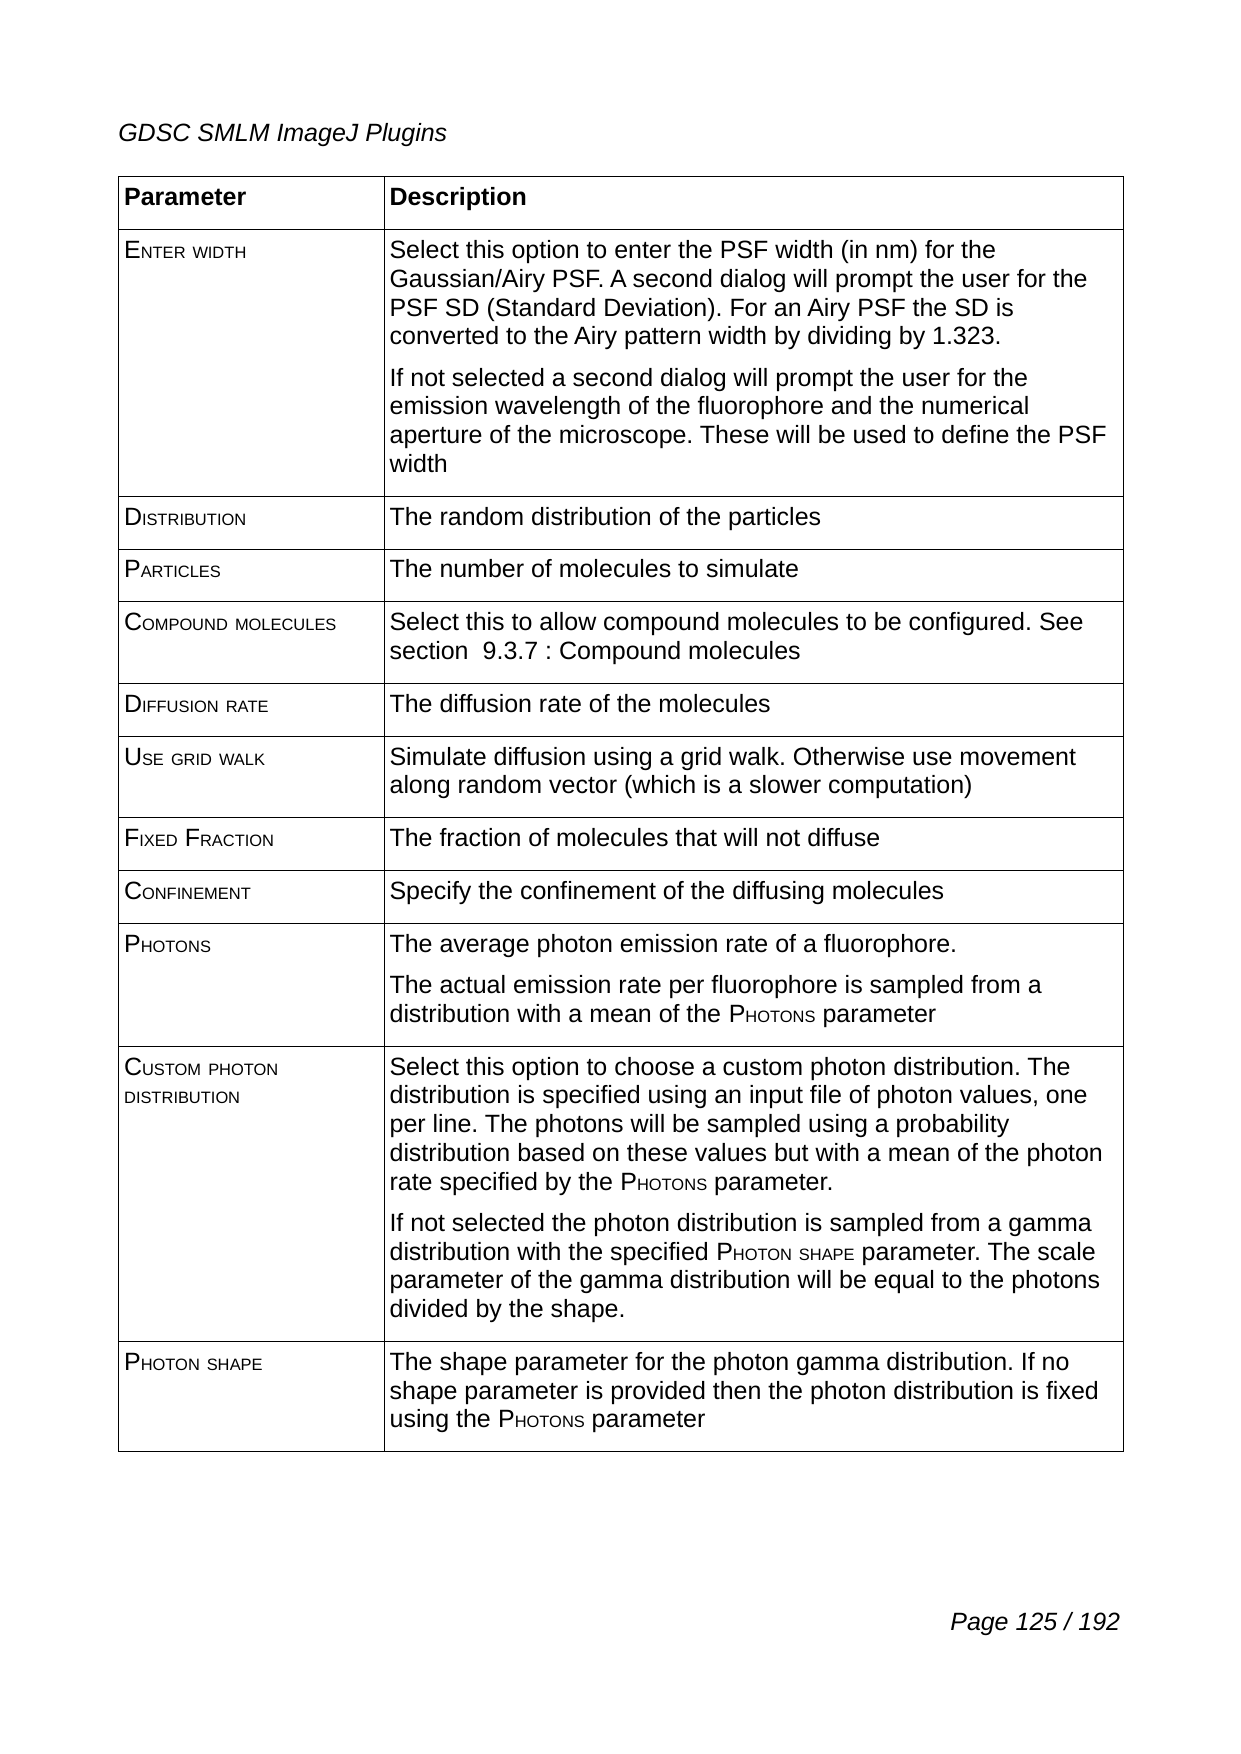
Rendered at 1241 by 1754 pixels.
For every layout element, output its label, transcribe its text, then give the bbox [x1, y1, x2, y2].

table_cell Confinement [119, 871, 384, 923]
table_cell Distribution [119, 497, 384, 548]
table_cell Photon shape [119, 1342, 384, 1451]
table_cell The diffusion rate of the molecules [385, 684, 1123, 736]
table_cell The average photon emission rate of a fluorophore. The actual emission rate per fluorophore is sampled from a distribution with a mean of the Photons parameter [385, 924, 1123, 1046]
table_cell The shape parameter for the photon gamma distribution. If no shape parameter is provided then the photon distribution is fixed using the Photons parameter [385, 1342, 1123, 1451]
table_cell The fraction of molecules that will not diffuse [385, 818, 1123, 870]
table_cell Custom photon distribution [119, 1047, 384, 1341]
table_cell The random distribution of the particles [385, 497, 1123, 548]
table_header Parameter [119, 177, 384, 229]
table_cell Diffusion rate [119, 684, 384, 736]
table_cell Particles [119, 550, 384, 601]
table_cell Photons [119, 924, 384, 1046]
table_cell Simulate diffusion using a grid walk. Otherwise use movement along random vector (which is a slower computation) [385, 737, 1123, 817]
table_cell Fixed Fraction [119, 818, 384, 870]
table_cell Enter width [119, 230, 384, 496]
table_cell Select this option to enter the PSF width (in nm) for the Gaussian/Airy PSF. A second dialog will prompt the user for the PSF SD (Standard Deviation). For an Airy PSF the SD is converted to the Airy pattern width by dividing by 1.323. If not selected a second dialog will prompt the user for the emission wavelength of the fluorophore and the numerical aperture of the microscope. These will be used to define the PSF width [385, 230, 1123, 496]
table_cell Select this option to choose a custom photon distribution. The distribution is specified using an input file of photon values, one per line. The photons will be sampled using a probability distribution based on these values but with a mean of the photon rate specified by the Photons parameter. If not selected the photon distribution is sampled from a gamma distribution with the specified Photon shape parameter. The scale parameter of the gamma distribution will be equal to the photons divided by the shape. [385, 1047, 1123, 1341]
table_cell The number of molecules to simulate [385, 550, 1123, 601]
table_cell Specify the confinement of the diffusing molecules [385, 871, 1123, 923]
table_cell Compound molecules [119, 602, 384, 683]
table_cell Use grid walk [119, 737, 384, 817]
table_header Description [385, 177, 1123, 229]
table_cell Select this to allow compound molecules to be configured. See section 9.3.7: Compound molecules [385, 602, 1123, 683]
